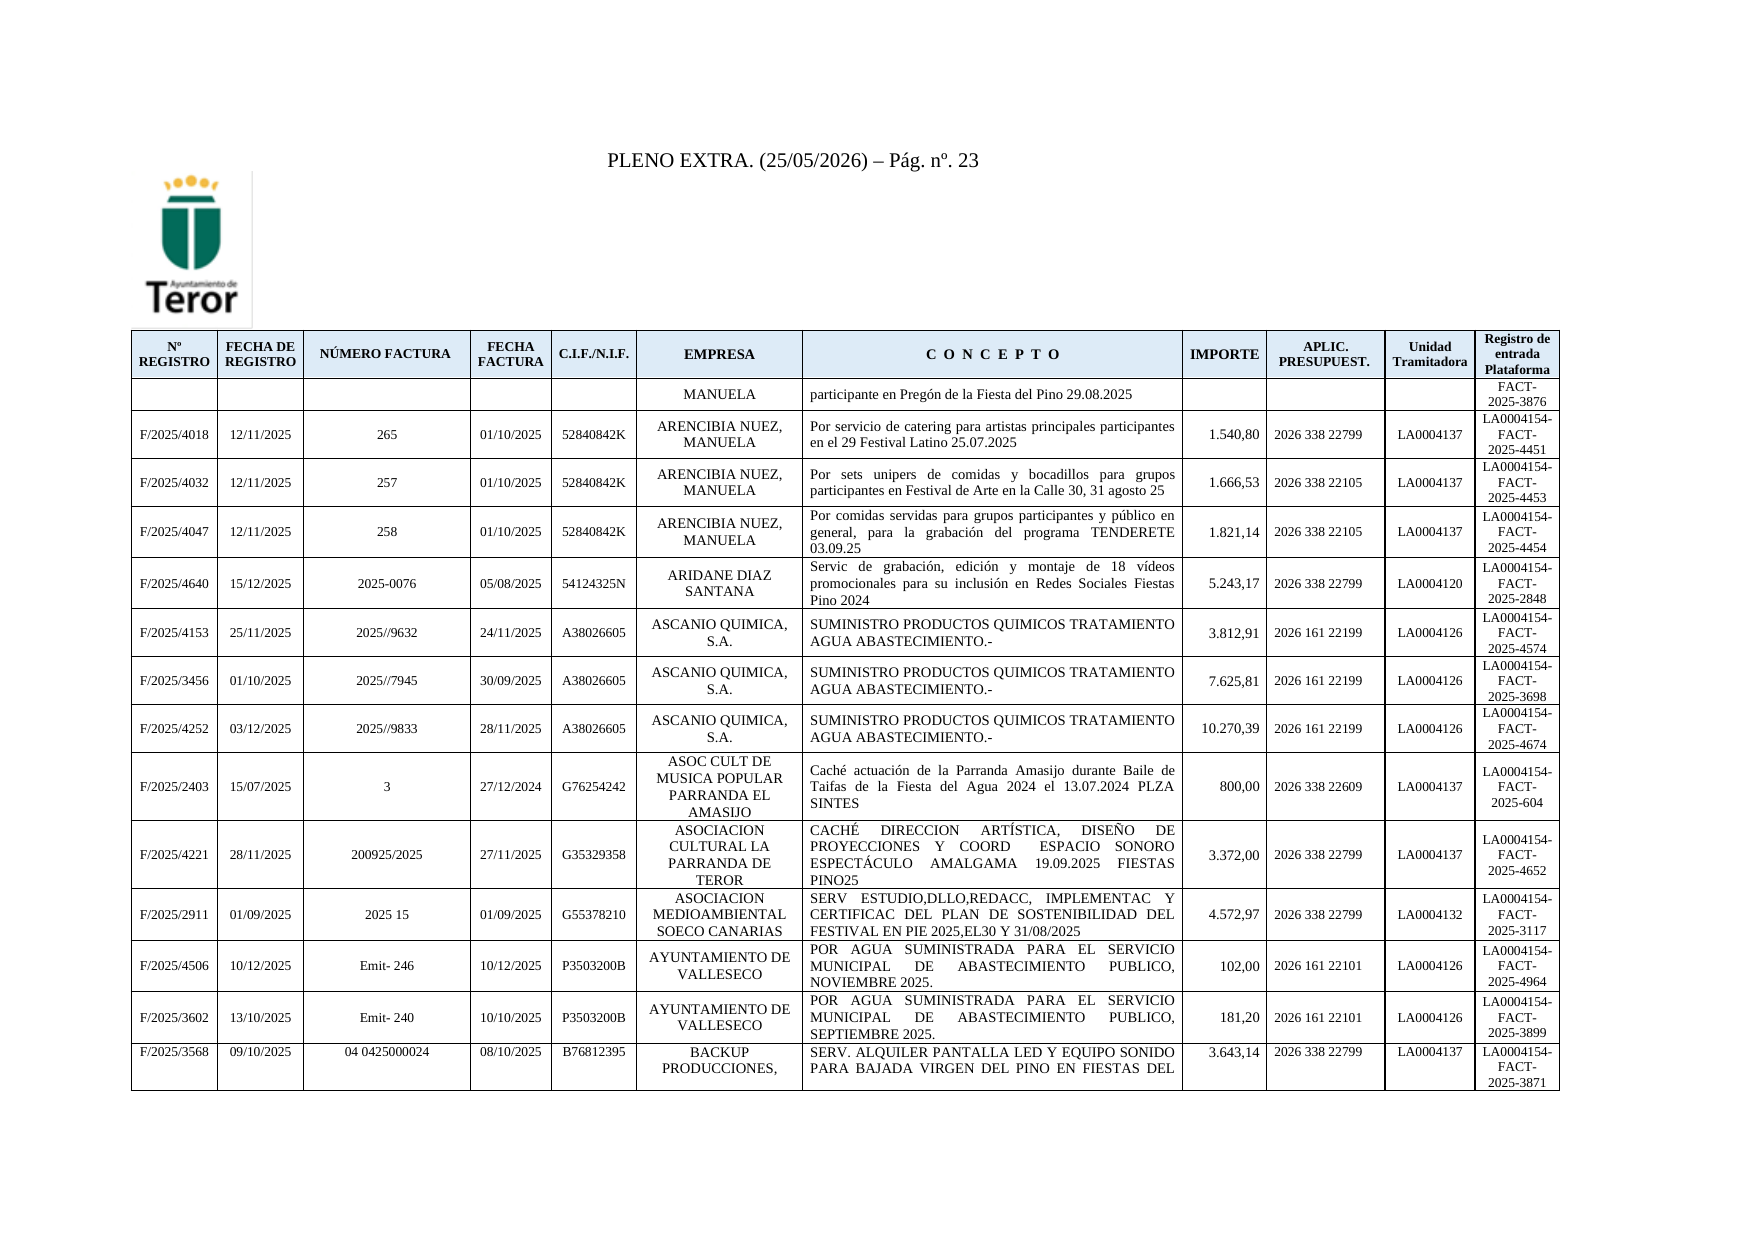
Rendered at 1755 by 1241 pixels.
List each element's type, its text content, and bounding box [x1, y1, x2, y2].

table_cell LA0004137 [1386, 507, 1474, 557]
table_cell 2026 161 22101 [1267, 992, 1384, 1042]
table_cell 258 [304, 507, 470, 557]
table_cell A38026605 [552, 609, 636, 656]
table_cell 12/11/2025 [218, 411, 303, 458]
table_cell 181,20 [1183, 992, 1266, 1042]
table_cell 2026 338 22799 [1267, 1044, 1384, 1090]
table_cell CACHÉ DIRECCION ARTÍSTICA, DISEÑO DE PROYECCIONES Y COORD ESPACIO SONORO ESPECTÁCULO AMALGAMA 19.09.2025 FIESTAS PINO25 [803, 821, 1182, 888]
table_cell ASOCIACION MEDIOAMBIENTAL SOECO CANARIAS [637, 889, 802, 940]
table_cell 257 [304, 459, 470, 506]
table_cell Caché actuación de la Parranda Amasijo durante Baile de Taifas de la Fiesta del Agua 2024 el 13.07.2024 PLZA SINTES [803, 753, 1182, 820]
table_cell AYUNTAMIENTO DE VALLESECO [637, 992, 802, 1042]
table_cell 08/10/2025 [471, 1044, 551, 1090]
table_cell ARIDANE DIAZ SANTANA [637, 558, 802, 608]
table_cell 10/12/2025 [218, 941, 303, 991]
table_cell A38026605 [552, 657, 636, 704]
table_cell 2026 338 22799 [1267, 889, 1384, 940]
table_cell 2026 161 22199 [1267, 609, 1384, 656]
table_cell 54124325N [552, 558, 636, 608]
table_cell F/2025/4506 [132, 941, 217, 991]
table_cell ASCANIO QUIMICA, S.A. [637, 657, 802, 704]
table_cell ARENCIBIA NUEZ, MANUELA [637, 459, 802, 506]
table_cell 28/11/2025 [471, 705, 551, 752]
table_cell 3.643,14 [1183, 1044, 1266, 1090]
table_cell Por sets unipers de comidas y bocadillos para grupos participantes en Festival de Arte en la Calle 30, 31 agosto 25 [803, 459, 1182, 506]
table_cell LA0004137 [1386, 821, 1474, 888]
table_cell 09/10/2025 [218, 1044, 303, 1090]
table_cell LA0004154-FACT-2025-4454 [1476, 507, 1559, 557]
table_cell LA0004137 [1386, 1044, 1474, 1090]
table_cell F/2025/3602 [132, 992, 217, 1042]
table_cell AYUNTAMIENTO DE VALLESECO [637, 941, 802, 991]
table_cell 2025-0076 [304, 558, 470, 608]
table_cell LA0004126 [1386, 657, 1474, 704]
table_cell 28/11/2025 [218, 821, 303, 888]
table_cell ASCANIO QUIMICA, S.A. [637, 609, 802, 656]
table_cell 2026 338 22105 [1267, 459, 1384, 506]
table_cell F/2025/4252 [132, 705, 217, 752]
table_header C O N C E P T O [803, 331, 1182, 377]
table_cell ASCANIO QUIMICA, S.A. [637, 705, 802, 752]
table_cell 2026 338 22105 [1267, 507, 1384, 557]
table_cell 25/11/2025 [218, 609, 303, 656]
table_cell 3.372,00 [1183, 821, 1266, 888]
table_header EMPRESA [637, 331, 802, 377]
table_cell B76812395 [552, 1044, 636, 1090]
table_cell SUMINISTRO PRODUCTOS QUIMICOS TRATAMIENTO AGUA ABASTECIMIENTO.- [803, 657, 1182, 704]
table_cell [304, 379, 470, 410]
table_cell F/2025/4032 [132, 459, 217, 506]
table_cell [1386, 379, 1474, 410]
table_cell F/2025/4047 [132, 507, 217, 557]
table_cell LA0004154-FACT-2025-4453 [1476, 459, 1559, 506]
table_cell 2026 161 22101 [1267, 941, 1384, 991]
table_cell 01/09/2025 [471, 889, 551, 940]
table_cell 01/09/2025 [218, 889, 303, 940]
table_cell LA0004154-FACT-2025-3871 [1476, 1044, 1559, 1090]
table_header NÚMERO FACTURA [304, 331, 470, 377]
table_cell P3503200B [552, 941, 636, 991]
table_cell POR AGUA SUMINISTRADA PARA EL SERVICIO MUNICIPAL DE ABASTECIMIENTO PUBLICO, SEPTIEMBRE 2025. [803, 992, 1182, 1042]
table_cell P3503200B [552, 992, 636, 1042]
table_cell BACKUP PRODUCCIONES, [637, 1044, 802, 1090]
table_cell LA0004154-FACT-2025-3698 [1476, 657, 1559, 704]
table_cell G55378210 [552, 889, 636, 940]
table_header Nº REGISTRO [132, 331, 217, 377]
table_cell 01/10/2025 [471, 459, 551, 506]
table_cell SUMINISTRO PRODUCTOS QUIMICOS TRATAMIENTO AGUA ABASTECIMIENTO.- [803, 705, 1182, 752]
table_header IMPORTE [1183, 331, 1266, 377]
table_cell 01/10/2025 [471, 507, 551, 557]
table_cell 102,00 [1183, 941, 1266, 991]
table_cell LA0004154-FACT-2025-3899 [1476, 992, 1559, 1042]
table_cell Servic de grabación, edición y montaje de 18 vídeos promocionales para su inclusión en Redes Sociales Fiestas Pino 2024 [803, 558, 1182, 608]
table_cell F/2025/3568 [132, 1044, 217, 1090]
table_cell [218, 379, 303, 410]
table_cell 2026 161 22199 [1267, 657, 1384, 704]
table_cell LA0004154-FACT-2025-604 [1476, 753, 1559, 820]
table_cell 12/11/2025 [218, 507, 303, 557]
table_cell [1183, 379, 1266, 410]
table_cell 1.821,14 [1183, 507, 1266, 557]
table_cell SUMINISTRO PRODUCTOS QUIMICOS TRATAMIENTO AGUA ABASTECIMIENTO.- [803, 609, 1182, 656]
table_cell 2026 338 22799 [1267, 821, 1384, 888]
table_cell LA0004126 [1386, 705, 1474, 752]
table_cell F/2025/4018 [132, 411, 217, 458]
table_cell 27/12/2024 [471, 753, 551, 820]
table_cell LA0004120 [1386, 558, 1474, 608]
table_cell Emit- 240 [304, 992, 470, 1042]
table_cell 15/07/2025 [218, 753, 303, 820]
table_cell [132, 379, 217, 410]
table_cell A38026605 [552, 705, 636, 752]
table_cell 800,00 [1183, 753, 1266, 820]
table_header FECHA DE REGISTRO [218, 331, 303, 377]
table_cell ARENCIBIA NUEZ, MANUELA [637, 507, 802, 557]
table_cell 10/10/2025 [471, 992, 551, 1042]
table_cell 3.812,91 [1183, 609, 1266, 656]
table_cell 03/12/2025 [218, 705, 303, 752]
table_cell 15/12/2025 [218, 558, 303, 608]
table_cell 265 [304, 411, 470, 458]
table_cell 2025//9833 [304, 705, 470, 752]
table_cell 1.540,80 [1183, 411, 1266, 458]
table_cell LA0004132 [1386, 889, 1474, 940]
table_cell LA0004154-FACT-2025-4574 [1476, 609, 1559, 656]
table_cell ASOCIACION CULTURAL LA PARRANDA DE TEROR [637, 821, 802, 888]
table_cell LA0004154-FACT-2025-4964 [1476, 941, 1559, 991]
table_cell LA0004126 [1386, 941, 1474, 991]
table_cell G76254242 [552, 753, 636, 820]
table_header FECHA FACTURA [471, 331, 551, 377]
table_cell LA0004137 [1386, 411, 1474, 458]
table_cell 7.625,81 [1183, 657, 1266, 704]
table_cell F/2025/2911 [132, 889, 217, 940]
table_cell 5.243,17 [1183, 558, 1266, 608]
table_cell 52840842K [552, 411, 636, 458]
table_cell 52840842K [552, 459, 636, 506]
table_cell participante en Pregón de la Fiesta del Pino 29.08.2025 [803, 379, 1182, 410]
table_cell POR AGUA SUMINISTRADA PARA EL SERVICIO MUNICIPAL DE ABASTECIMIENTO PUBLICO, NOVIEMBRE 2025. [803, 941, 1182, 991]
table_cell LA0004154-FACT-2025-4451 [1476, 411, 1559, 458]
table_cell Por comidas servidas para grupos participantes y público en general, para la grabación del programa TENDERETE 03.09.25 [803, 507, 1182, 557]
table_cell 2026 338 22799 [1267, 411, 1384, 458]
table_cell LA0004137 [1386, 753, 1474, 820]
table_cell 10/12/2025 [471, 941, 551, 991]
table_cell 12/11/2025 [218, 459, 303, 506]
table_cell LA0004137 [1386, 459, 1474, 506]
table_cell 2025//7945 [304, 657, 470, 704]
table_cell FACT-2025-3876 [1476, 379, 1559, 410]
table_cell Por servicio de catering para artistas principales participantes en el 29 Festival Latino 25.07.2025 [803, 411, 1182, 458]
table_cell F/2025/4221 [132, 821, 217, 888]
table_cell F/2025/4153 [132, 609, 217, 656]
table_cell MANUELA [637, 379, 802, 410]
table_cell LA0004126 [1386, 609, 1474, 656]
table_header APLIC. PRESUPUEST. [1267, 331, 1384, 377]
table_cell F/2025/3456 [132, 657, 217, 704]
table_cell 05/08/2025 [471, 558, 551, 608]
table_cell 1.666,53 [1183, 459, 1266, 506]
table_cell LA0004154-FACT-2025-4674 [1476, 705, 1559, 752]
table_cell 27/11/2025 [471, 821, 551, 888]
table_cell LA0004126 [1386, 992, 1474, 1042]
table_cell 2026 338 22799 [1267, 558, 1384, 608]
table_cell 04 0425000024 [304, 1044, 470, 1090]
table_cell 01/10/2025 [218, 657, 303, 704]
table_cell 2026 338 22609 [1267, 753, 1384, 820]
table_cell 24/11/2025 [471, 609, 551, 656]
table_cell ASOC CULT DE MUSICA POPULAR PARRANDA EL AMASIJO [637, 753, 802, 820]
table_cell 3 [304, 753, 470, 820]
table_header Unidad Tramitadora [1386, 331, 1474, 377]
table_cell 2026 161 22199 [1267, 705, 1384, 752]
table_cell SERV. ALQUILER PANTALLA LED Y EQUIPO SONIDO PARA BAJADA VIRGEN DEL PINO EN FIESTAS DEL [803, 1044, 1182, 1090]
table_cell F/2025/4640 [132, 558, 217, 608]
table_cell 30/09/2025 [471, 657, 551, 704]
table_cell SERV ESTUDIO,DLLO,REDACC, IMPLEMENTAC Y CERTIFICAC DEL PLAN DE SOSTENIBILIDAD DEL FESTIVAL EN PIE 2025,EL30 Y 31/08/2025 [803, 889, 1182, 940]
table_cell F/2025/2403 [132, 753, 217, 820]
table_cell LA0004154-FACT-2025-4652 [1476, 821, 1559, 888]
table_cell 4.572,97 [1183, 889, 1266, 940]
table_cell 10.270,39 [1183, 705, 1266, 752]
table_header C.I.F./N.I.F. [552, 331, 636, 377]
table_cell [1267, 379, 1384, 410]
table_cell 200925/2025 [304, 821, 470, 888]
table_cell [552, 379, 636, 410]
table_cell LA0004154-FACT-2025-3117 [1476, 889, 1559, 940]
table_cell 2025 15 [304, 889, 470, 940]
table_cell 13/10/2025 [218, 992, 303, 1042]
table_header Registro de entrada Plataforma [1476, 331, 1559, 377]
table_cell Emit- 246 [304, 941, 470, 991]
table_cell [471, 379, 551, 410]
table_cell ARENCIBIA NUEZ, MANUELA [637, 411, 802, 458]
table_cell LA0004154-FACT-2025-2848 [1476, 558, 1559, 608]
table_cell 52840842K [552, 507, 636, 557]
table_cell 2025//9632 [304, 609, 470, 656]
table_cell G35329358 [552, 821, 636, 888]
table_cell 01/10/2025 [471, 411, 551, 458]
